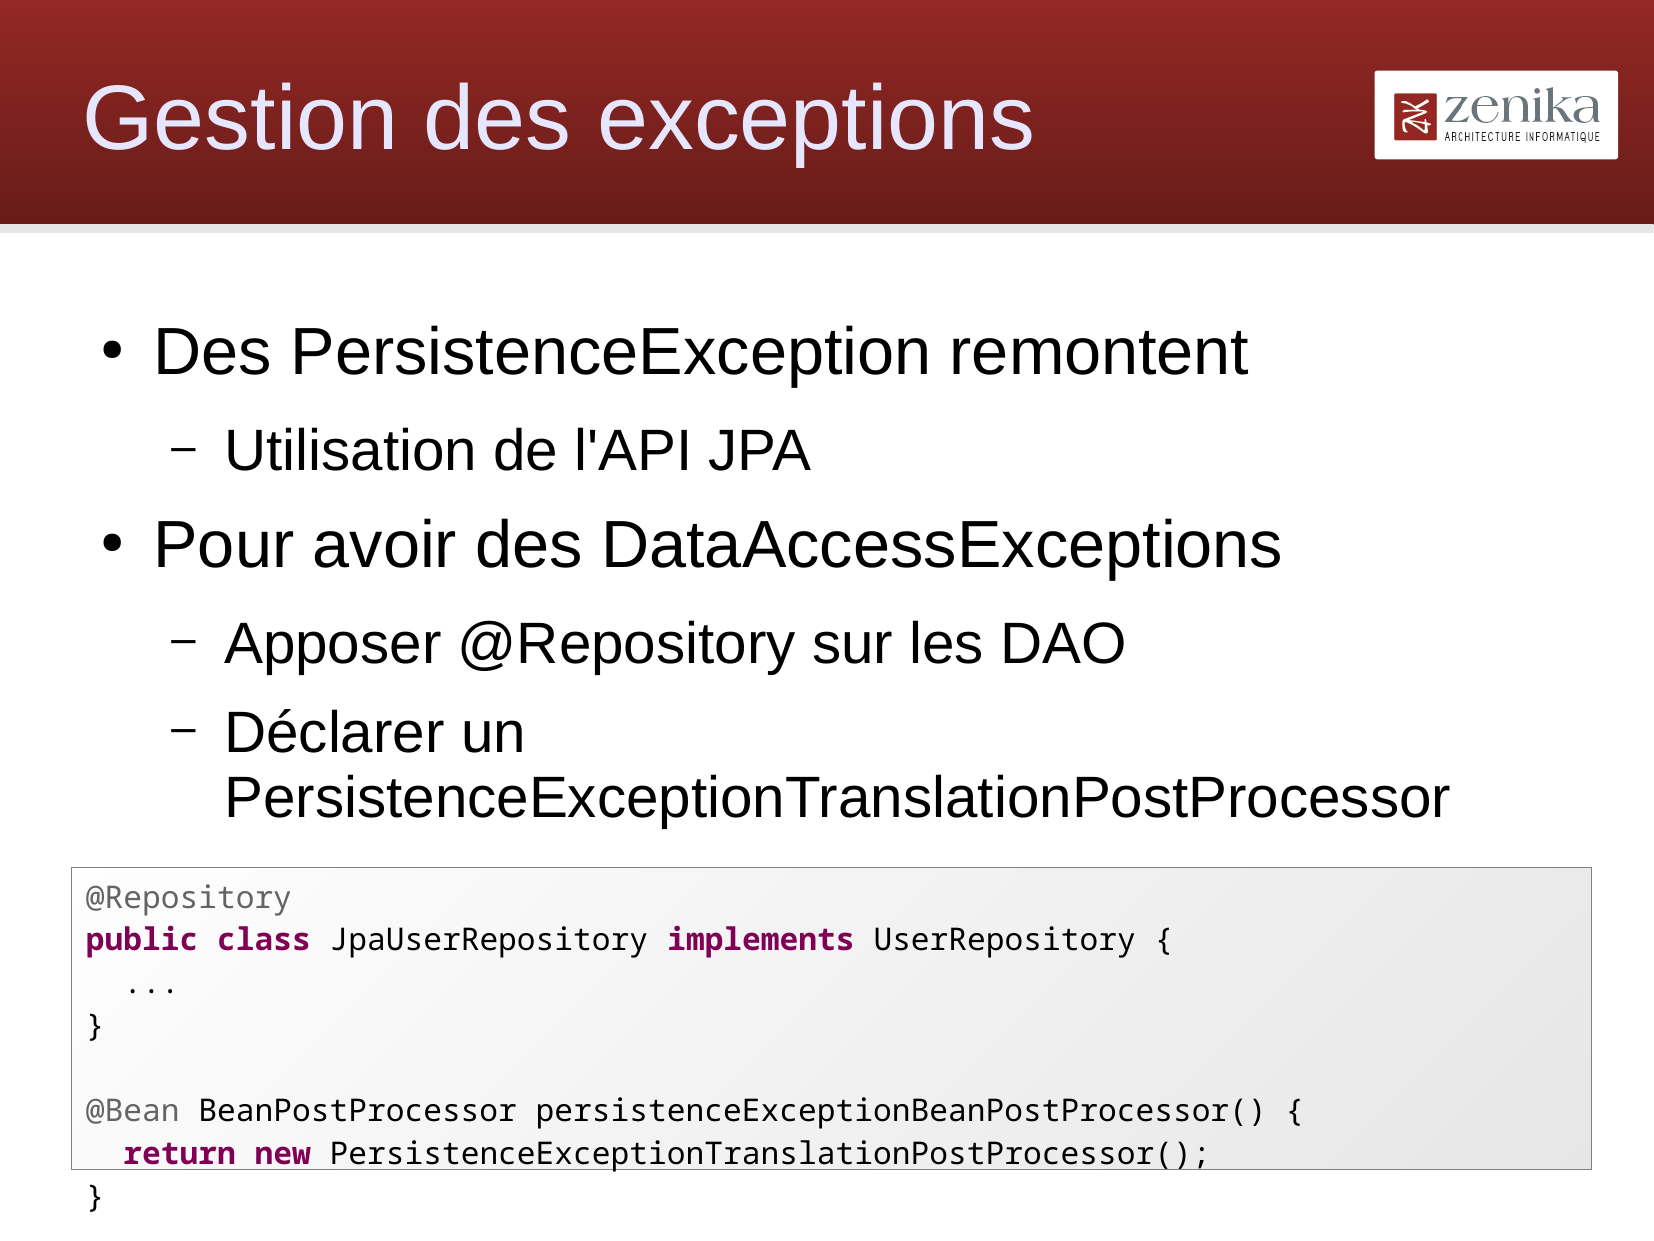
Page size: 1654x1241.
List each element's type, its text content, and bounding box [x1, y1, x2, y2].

list Des PersistenceException remontent Utilisation de l'API JPA Pour avoir des DataAccessExceptions Apposer @Repository sur les DAO Déclarer un PersistenceExceptionTranslationPostProcessor [82, 313, 1538, 867]
title Gestion des exceptions [82, 13, 1571, 222]
picture [1571, 82, 1600, 149]
text_box @Repository public class JpaUserRepository implements UserRepository { ... } @Bean BeanPostProcessor persistenceExceptionBeanPostProcessor() { return new PersistenceExceptionTranslationPostProcessor(); } [71, 867, 1592, 1170]
